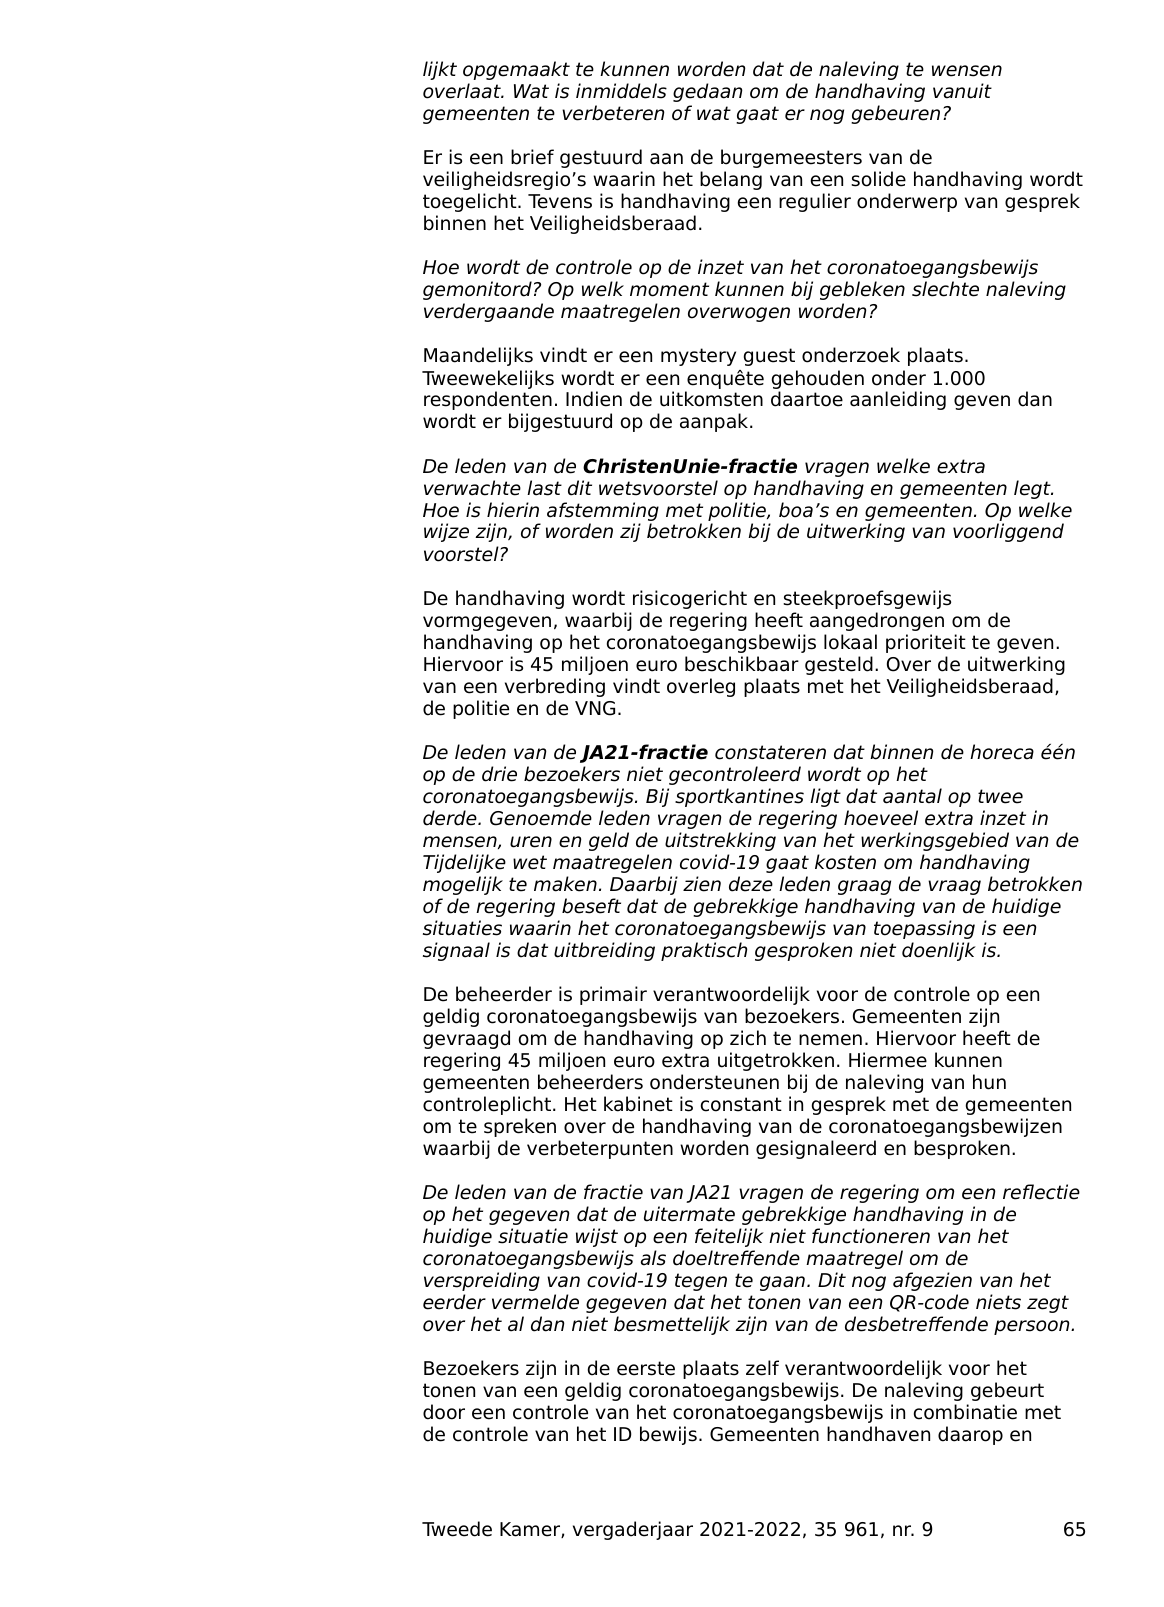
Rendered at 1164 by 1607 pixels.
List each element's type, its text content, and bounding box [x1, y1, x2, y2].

text Maandelijks vindt er een mystery guest onderzoek plaats. Tweewekelijks wordt er een enquête gehouden onder 1.000 respondenten. Indien de uitkomsten daartoe aanleiding geven dan wordt er bijgestuurd op de aanpak. [422, 345, 1087, 433]
text Hoe wordt de controle op de inzet van het coronatoegangsbewijs gemonitord? Op welk moment kunnen bij gebleken slechte naleving verdergaande maatregelen overwogen worden? [422, 257, 1087, 323]
text De leden van de ChristenUnie-fractie vragen welke extra verwachte last dit wetsvoorstel op handhaving en gemeenten legt. Hoe is hierin afstemming met politie, boa’s en gemeenten. Op welke wijze zijn, of worden zij betrokken bij de uitwerking van voorliggend voorstel? [422, 456, 1087, 565]
text De beheerder is primair verantwoordelijk voor de controle op een geldig coronatoegangsbewijs van bezoekers. Gemeenten zijn gevraagd om de handhaving op zich te nemen. Hiervoor heeft de regering 45 miljoen euro extra uitgetrokken. Hiermee kunnen gemeenten beheerders ondersteunen bij de naleving van hun controleplicht. Het kabinet is constant in gesprek met de gemeenten om te spreken over de handhaving van de coronatoegangsbewijzen waarbij de verbeterpunten worden gesignaleerd en besproken. [422, 984, 1087, 1159]
text De leden van de JA21-fractie constateren dat binnen de horeca één op de drie bezoekers niet gecontroleerd wordt op het coronatoegangsbewijs. Bij sportkantines ligt dat aantal op twee derde. Genoemde leden vragen de regering hoeveel extra inzet in mensen, uren en geld de uitstrekking van het werkingsgebied van de Tijdelijke wet maatregelen covid-19 gaat kosten om handhaving mogelijk te maken. Daarbij zien deze leden graag de vraag betrokken of de regering beseft dat de gebrekkige handhaving van de huidige situaties waarin het coronatoegangsbewijs van toepassing is een signaal is dat uitbreiding praktisch gesproken niet doenlijk is. [422, 742, 1087, 961]
text De leden van de fractie van JA21 vragen de regering om een reflectie op het gegeven dat de uitermate gebrekkige handhaving in de huidige situatie wijst op een feitelijk niet functioneren van het coronatoegangsbewijs als doeltreffende maatregel om de verspreiding van covid-19 tegen te gaan. Dit nog afgezien van het eerder vermelde gegeven dat het tonen van een QR-code niets zegt over het al dan niet besmettelijk zijn van de desbetreffende persoon. [422, 1182, 1087, 1336]
text lijkt opgemaakt te kunnen worden dat de naleving te wensen overlaat. Wat is inmiddels gedaan om de handhaving vanuit gemeenten te verbeteren of wat gaat er nog gebeuren? [422, 59, 1087, 125]
text Bezoekers zijn in de eerste plaats zelf verantwoordelijk voor het tonen van een geldig coronatoegangsbewijs. De naleving gebeurt door een controle van het coronatoegangsbewijs in combinatie met de controle van het ID bewijs. Gemeenten handhaven daarop en [422, 1358, 1087, 1446]
text De handhaving wordt risicogericht en steekproefsgewijs vormgegeven, waarbij de regering heeft aangedrongen om de handhaving op het coronatoegangsbewijs lokaal prioriteit te geven. Hiervoor is 45 miljoen euro beschikbaar gesteld. Over de uitwerking van een verbreding vindt overleg plaats met het Veiligheidsberaad, de politie en de VNG. [422, 588, 1087, 719]
text Er is een brief gestuurd aan de burgemeesters van de veiligheidsregio’s waarin het belang van een solide handhaving wordt toegelicht. Tevens is handhaving een regulier onderwerp van gesprek binnen het Veiligheidsberaad. [422, 147, 1087, 235]
